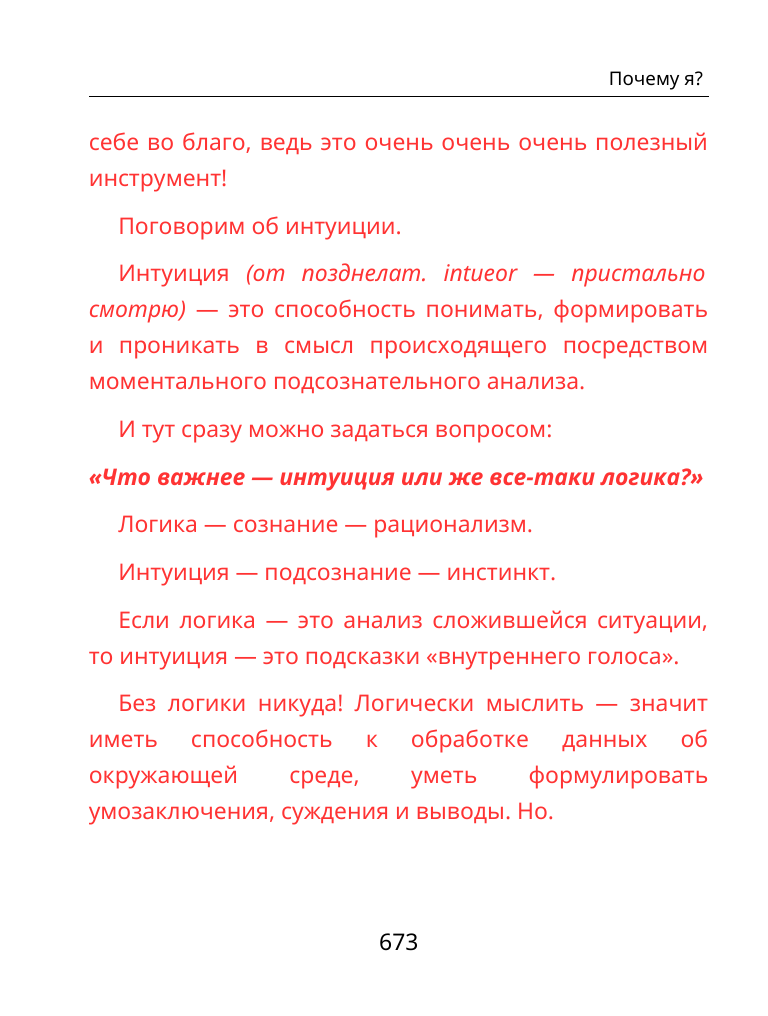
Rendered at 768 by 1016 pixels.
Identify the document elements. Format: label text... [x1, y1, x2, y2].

text Интуиция — подсознание — инстинкт. [88, 556, 709, 587]
text Без логики никуда! Логически мыслить — значит иметь способность к обработке данных об окружающей среде, уметь формулировать умозаключения, суждения и выводы. Но. [88, 687, 709, 826]
text себе во благо, ведь это очень очень очень полезный инструмент! [88, 126, 709, 193]
text Поговорим об интуиции. [88, 210, 709, 241]
text Если логика — это анализ сложившейся ситуации, то интуиция — это подсказки «внутреннего голоса». [88, 604, 709, 671]
list «Что важнее — интуиция или же все-таки логика?» [88, 461, 709, 492]
text И тут сразу можно задаться вопросом: [88, 413, 709, 444]
text Интуиция (от позднелат. intueor — пристально смотрю) — это способность понимать, формировать и проникать в смысл происходящего посредством моментального подсознательного анализа. [88, 257, 709, 396]
text Логика — сознание — рационализм. [88, 508, 709, 539]
